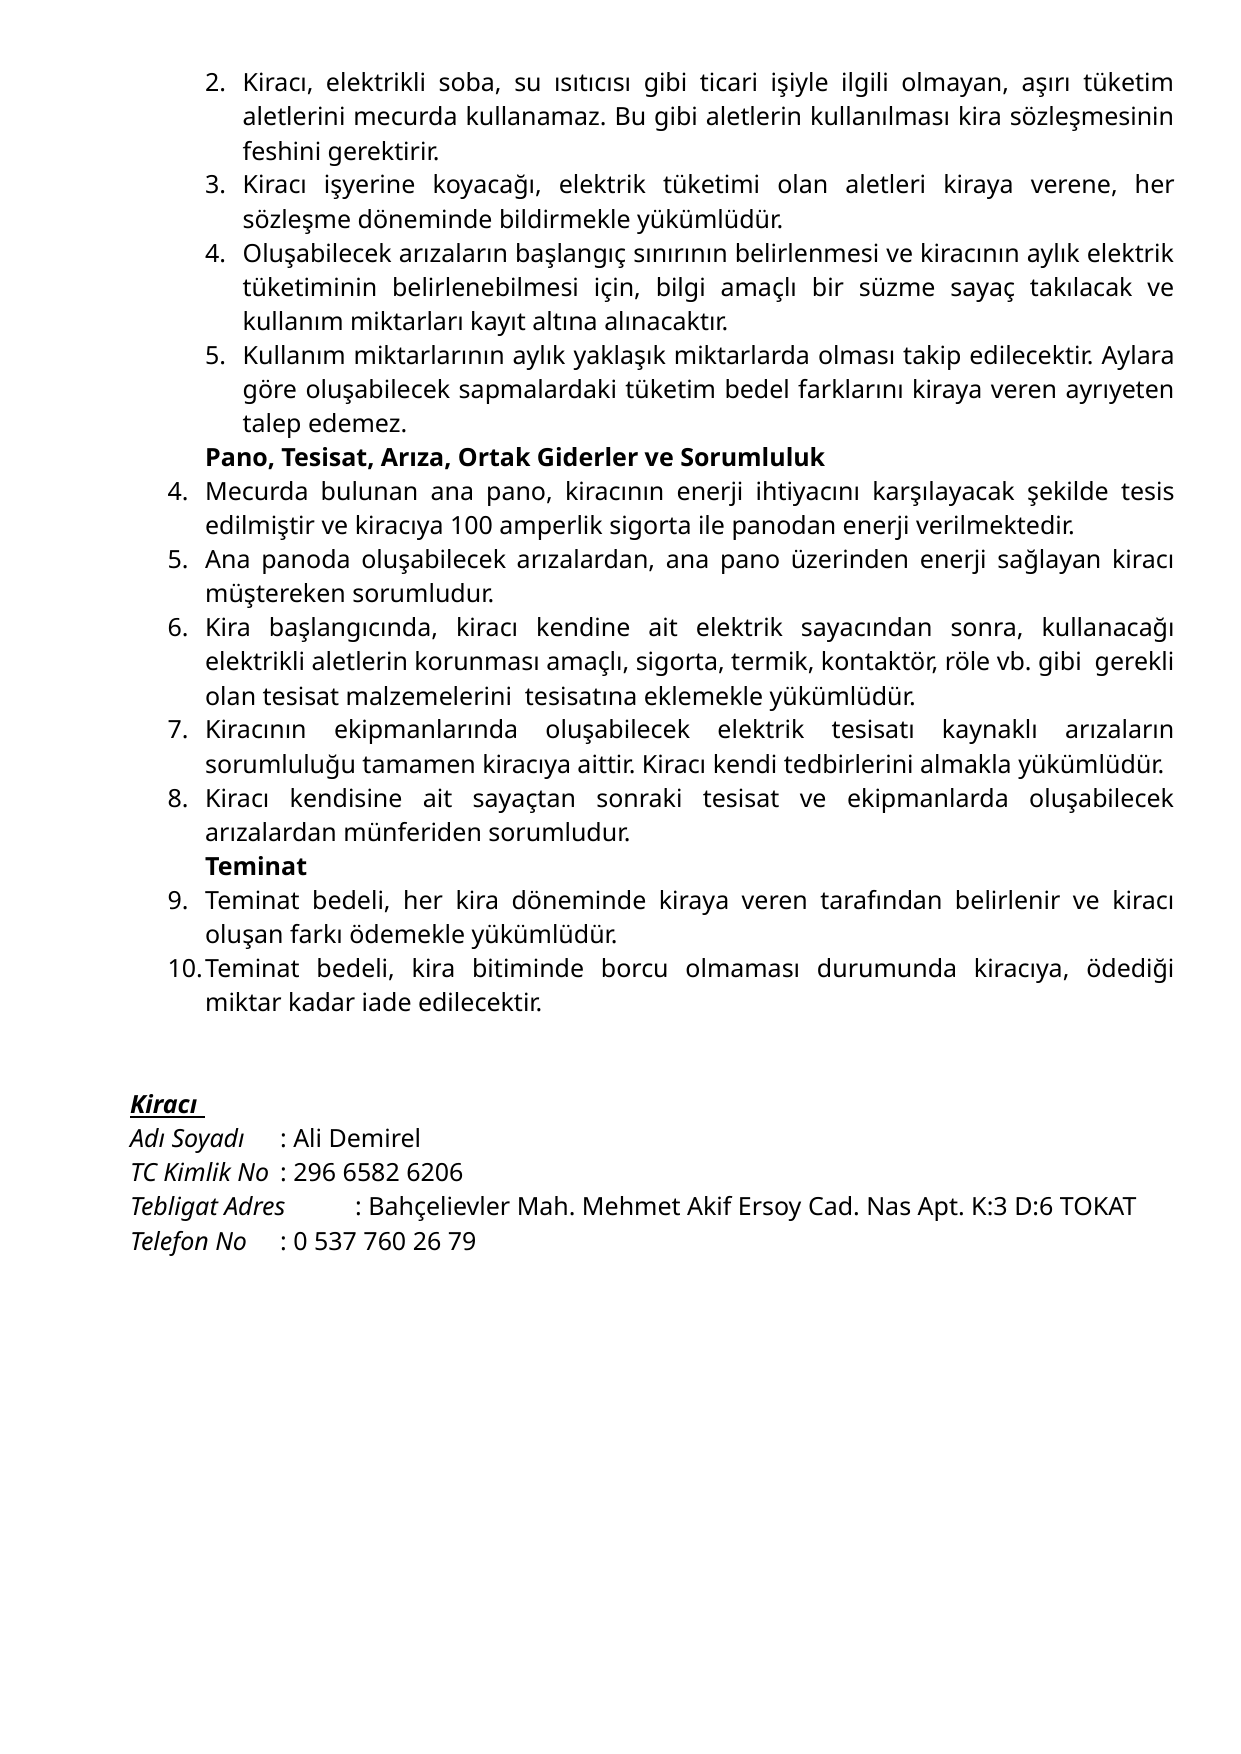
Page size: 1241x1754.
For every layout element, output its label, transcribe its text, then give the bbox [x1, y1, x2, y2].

text Tebligat Adres : Bahçelievler Mah. Mehmet Akif Ersoy Cad. Nas Apt. K:3 D:6 TOKAT [130, 1189, 1175, 1223]
list Kiracı işyerine koyacağı, elektrik tüketimi olan aletleri kiraya verene, her sözleşme döneminde bildirmekle yükümlüdür. [205, 167, 1175, 235]
list Kiracının ekipmanlarında oluşabilecek elektrik tesisatı kaynaklı arızaların sorumluluğu tamamen kiracıya aittir. Kiracı kendi tedbirlerini almakla yükümlüdür. [167, 712, 1175, 780]
text Adı Soyadı : Ali Demirel [130, 1121, 1175, 1155]
list Kullanım miktarlarının aylık yaklaşık miktarlarda olması takip edilecektir. Aylara göre oluşabilecek sapmalardaki tüketim bedel farklarını kiraya veren ayrıyeten talep edemez. [205, 337, 1175, 440]
list Kira başlangıcında, kiracı kendine ait elektrik sayacından sonra, kullanacağı elektrikli aletlerin korunması amaçlı, sigorta, termik, kontaktör, röle vb. gibi gerekli olan tesisat malzemelerini tesisatına eklemekle yükümlüdür. [167, 610, 1175, 712]
text Telefon No : 0 537 760 26 79 [130, 1223, 1175, 1257]
list Oluşabilecek arızaların başlangıç sınırının belirlenmesi ve kiracının aylık elektrik tüketiminin belirlenebilmesi için, bilgi amaçlı bir süzme sayaç takılacak ve kullanım miktarları kayıt altına alınacaktır. [205, 235, 1175, 337]
list Teminat bedeli, her kira döneminde kiraya veren tarafından belirlenir ve kiracı oluşan farkı ödemekle yükümlüdür. [167, 882, 1175, 951]
list Pano, Tesisat, Arıza, Ortak Giderler ve Sorumluluk [167, 440, 1175, 474]
list Ana panoda oluşabilecek arızalardan, ana pano üzerinden enerji sağlayan kiracı müştereken sorumludur. [167, 542, 1175, 610]
list Kiracı, elektrikli soba, su ısıtıcısı gibi ticari işiyle ilgili olmayan, aşırı tüketim aletlerini mecurda kullanamaz. Bu gibi aletlerin kullanılması kira sözleşmesinin feshini gerektirir. [205, 65, 1175, 167]
list Kiracı kendisine ait sayaçtan sonraki tesisat ve ekipmanlarda oluşabilecek arızalardan münferiden sorumludur. [167, 780, 1175, 848]
list Mecurda bulunan ana pano, kiracının enerji ihtiyacını karşılayacak şekilde tesis edilmiştir ve kiracıya 100 amperlik sigorta ile panodan enerji verilmektedir. [167, 474, 1175, 542]
text Kiracı [130, 1087, 1175, 1121]
list Teminat bedeli, kira bitiminde borcu olmaması durumunda kiracıya, ödediği miktar kadar iade edilecektir. [167, 951, 1175, 1019]
list Teminat [167, 848, 1175, 882]
text TC Kimlik No : 296 6582 6206 [130, 1155, 1175, 1189]
